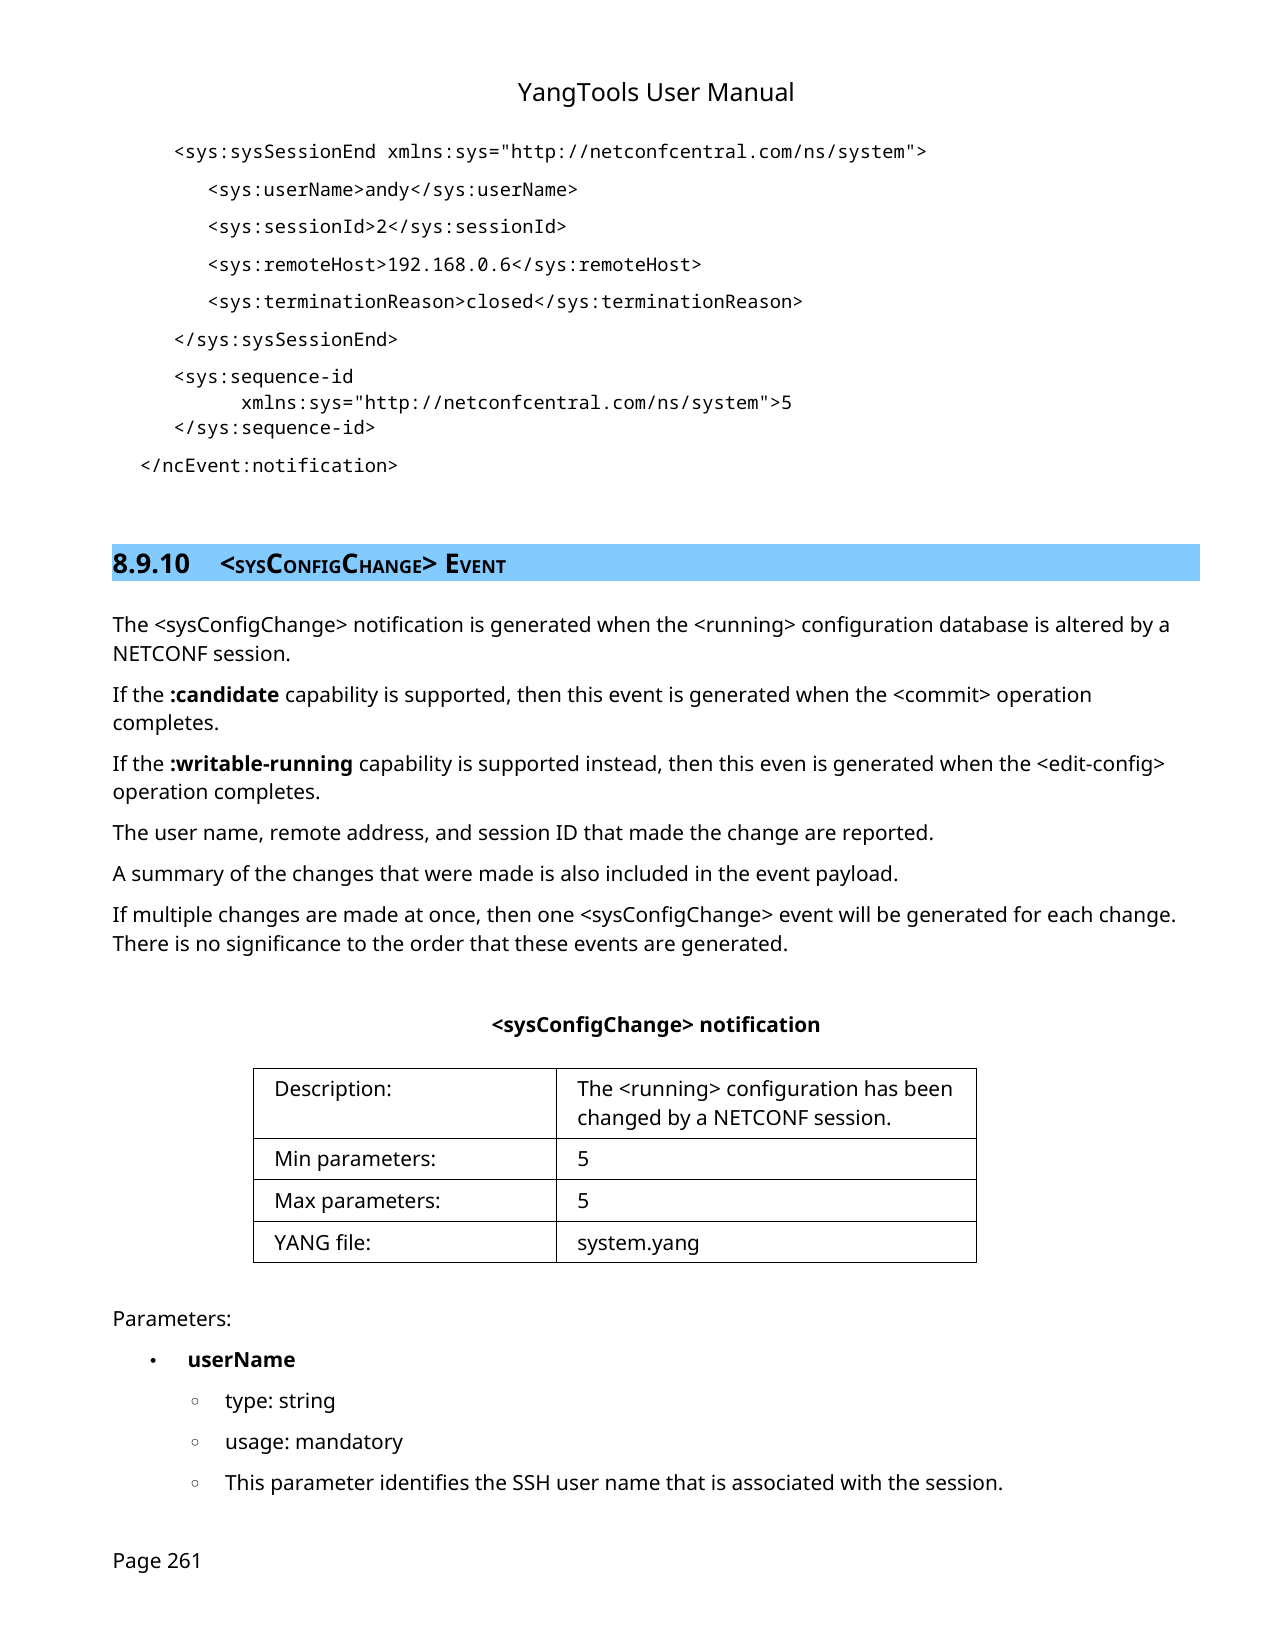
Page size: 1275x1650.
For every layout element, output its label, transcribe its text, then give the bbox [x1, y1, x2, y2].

list This parameter identifies the SSH user name that is associated with the session. [187, 1468, 1200, 1496]
text The <sysConfigChange> notification is generated when the <running> configuration database is altered by a NETCONF session. [112, 610, 1200, 667]
text A summary of the changes that were made is also included in the event payload. [112, 859, 1200, 888]
subtitle <sysConfigChange> notification [127, 1011, 1185, 1039]
table_cell Max parameters: [254, 1180, 556, 1221]
table_cell 5 [557, 1180, 976, 1221]
text <sys:sequence-id xmlns:sys="http://netconfcentral.com/ns/system">5 </sys:sequence-id> [139, 363, 1200, 440]
table_cell Min parameters: [254, 1139, 556, 1179]
text </sys:sysSessionEnd> [139, 326, 1200, 352]
text </ncEvent:notification> [139, 452, 1200, 478]
text <sys:sysSessionEnd xmlns:sys="http://netconfcentral.com/ns/system"> [139, 138, 1200, 164]
subtitle <sysConfigChange> Event [112, 544, 1200, 581]
table_cell system.yang [557, 1222, 976, 1262]
table_cell YANG file: [254, 1222, 556, 1262]
table_cell 5 [557, 1139, 976, 1179]
text If the :candidate capability is supported, then this event is generated when the <commit> operation completes. [112, 680, 1200, 737]
list type: string [187, 1386, 1200, 1414]
list usage: mandatory [187, 1427, 1200, 1455]
text <sys:userName>andy</sys:userName> [139, 176, 1200, 202]
text The user name, remote address, and session ID that made the change are reported. [112, 818, 1200, 847]
list userName [150, 1345, 1200, 1373]
text Parameters: [112, 1304, 1200, 1333]
text <sys:terminationReason>closed</sys:terminationReason> [139, 288, 1200, 314]
text If multiple changes are made at once, then one <sysConfigChange> event will be generated for each change. There is no significance to the order that these events are generated. [112, 900, 1200, 957]
table_header The <running> configuration has been changed by a NETCONF session. [557, 1069, 976, 1137]
table_header Description: [254, 1069, 556, 1137]
text <sys:remoteHost>192.168.0.6</sys:remoteHost> [139, 251, 1200, 277]
text If the :writable-running capability is supported instead, then this even is generated when the <edit-config> operation completes. [112, 749, 1200, 806]
text <sys:sessionId>2</sys:sessionId> [139, 213, 1200, 239]
